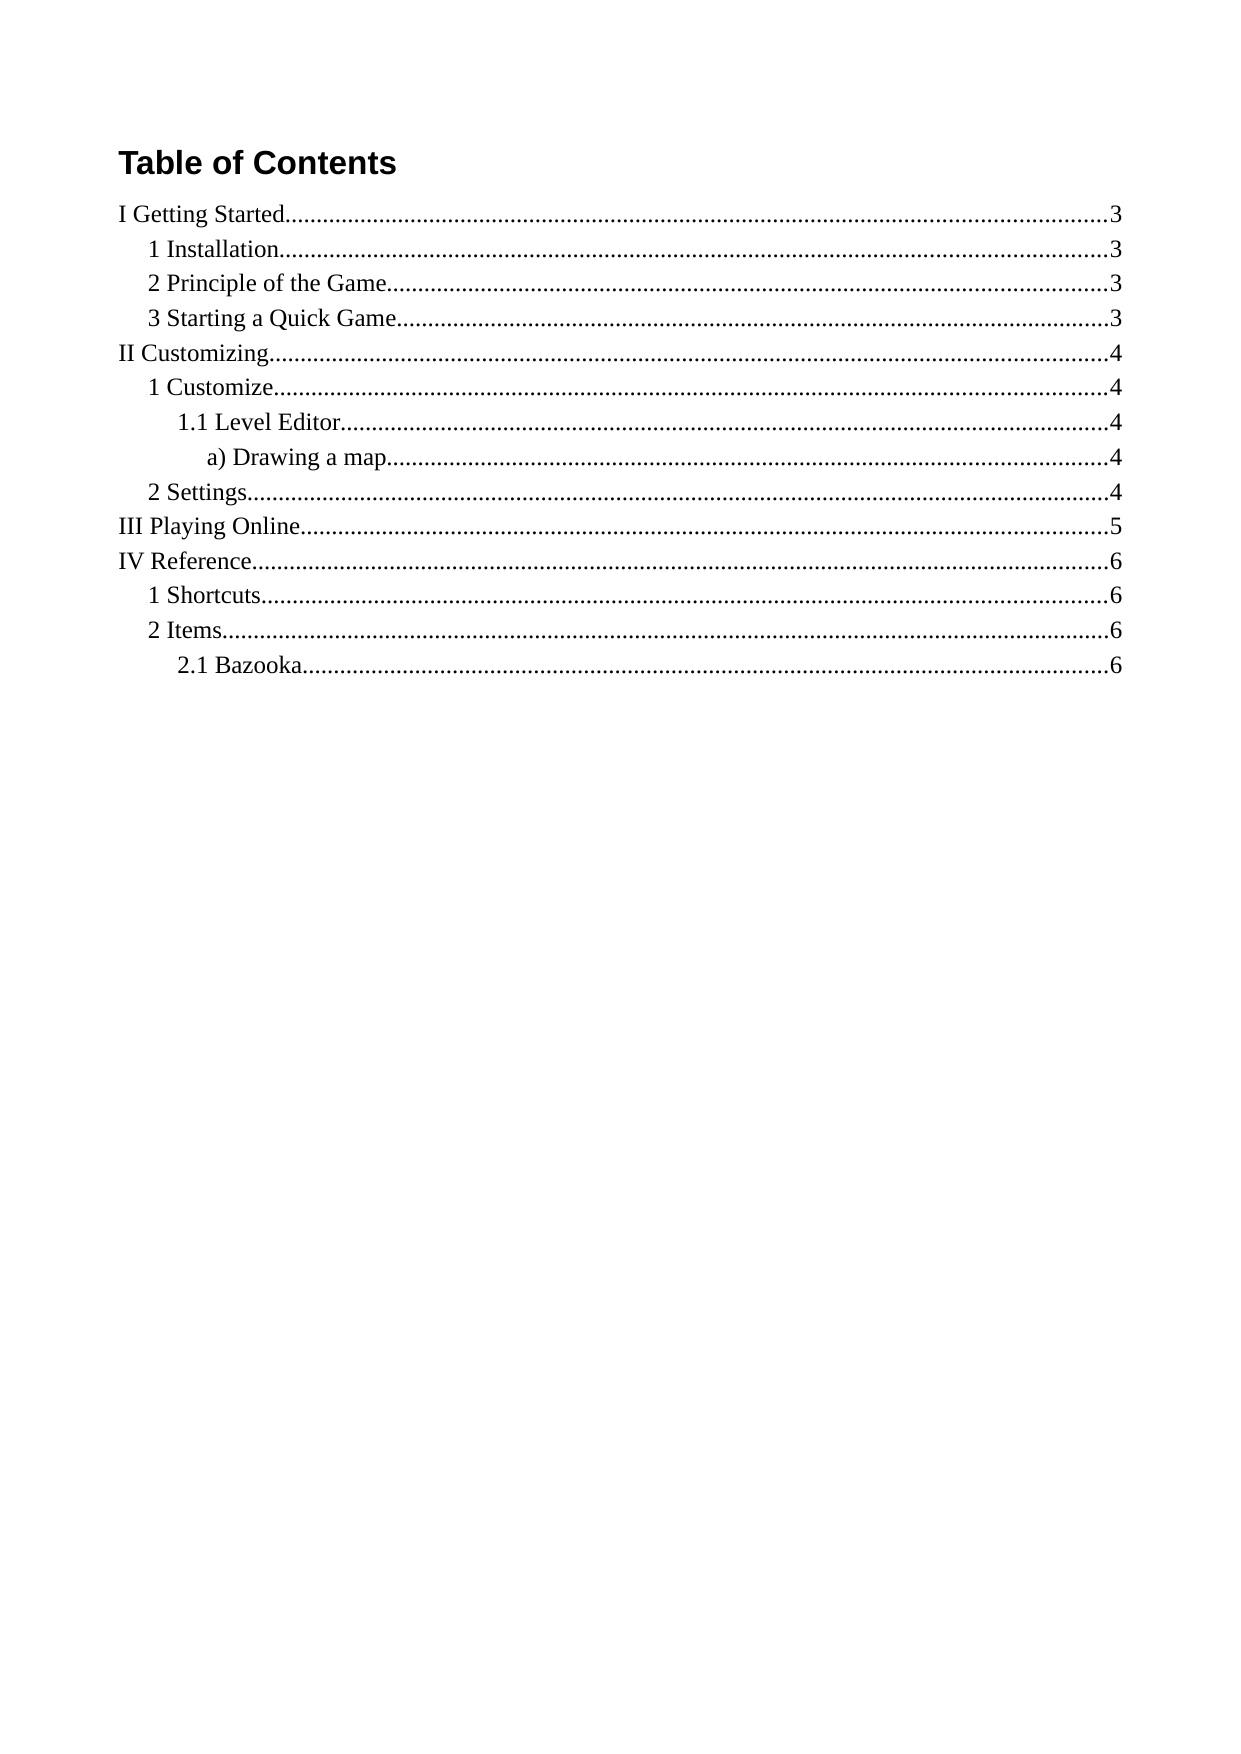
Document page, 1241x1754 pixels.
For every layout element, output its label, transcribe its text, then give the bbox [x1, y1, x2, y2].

text a) Drawing a map 4 [207, 442, 1122, 471]
text 2 Principle of the Game 3 [148, 268, 1122, 297]
text 1 Customize 4 [148, 372, 1122, 401]
text 1.1 Level Editor 4 [177, 407, 1122, 436]
text II Customizing 4 [118, 338, 1122, 367]
text I Getting Started 3 [118, 199, 1122, 228]
text 2 Settings 4 [148, 477, 1122, 505]
text 2 Items 6 [148, 615, 1122, 644]
text 2.1 Bazooka 6 [177, 650, 1122, 679]
text III Playing Online 5 [118, 511, 1122, 540]
text IV Reference 6 [118, 546, 1122, 575]
text 1 Shortcuts 6 [148, 581, 1122, 609]
subtitle Table of Contents [118, 143, 1122, 181]
text 1 Installation 3 [148, 234, 1122, 262]
text 3 Starting a Quick Game 3 [148, 303, 1122, 332]
